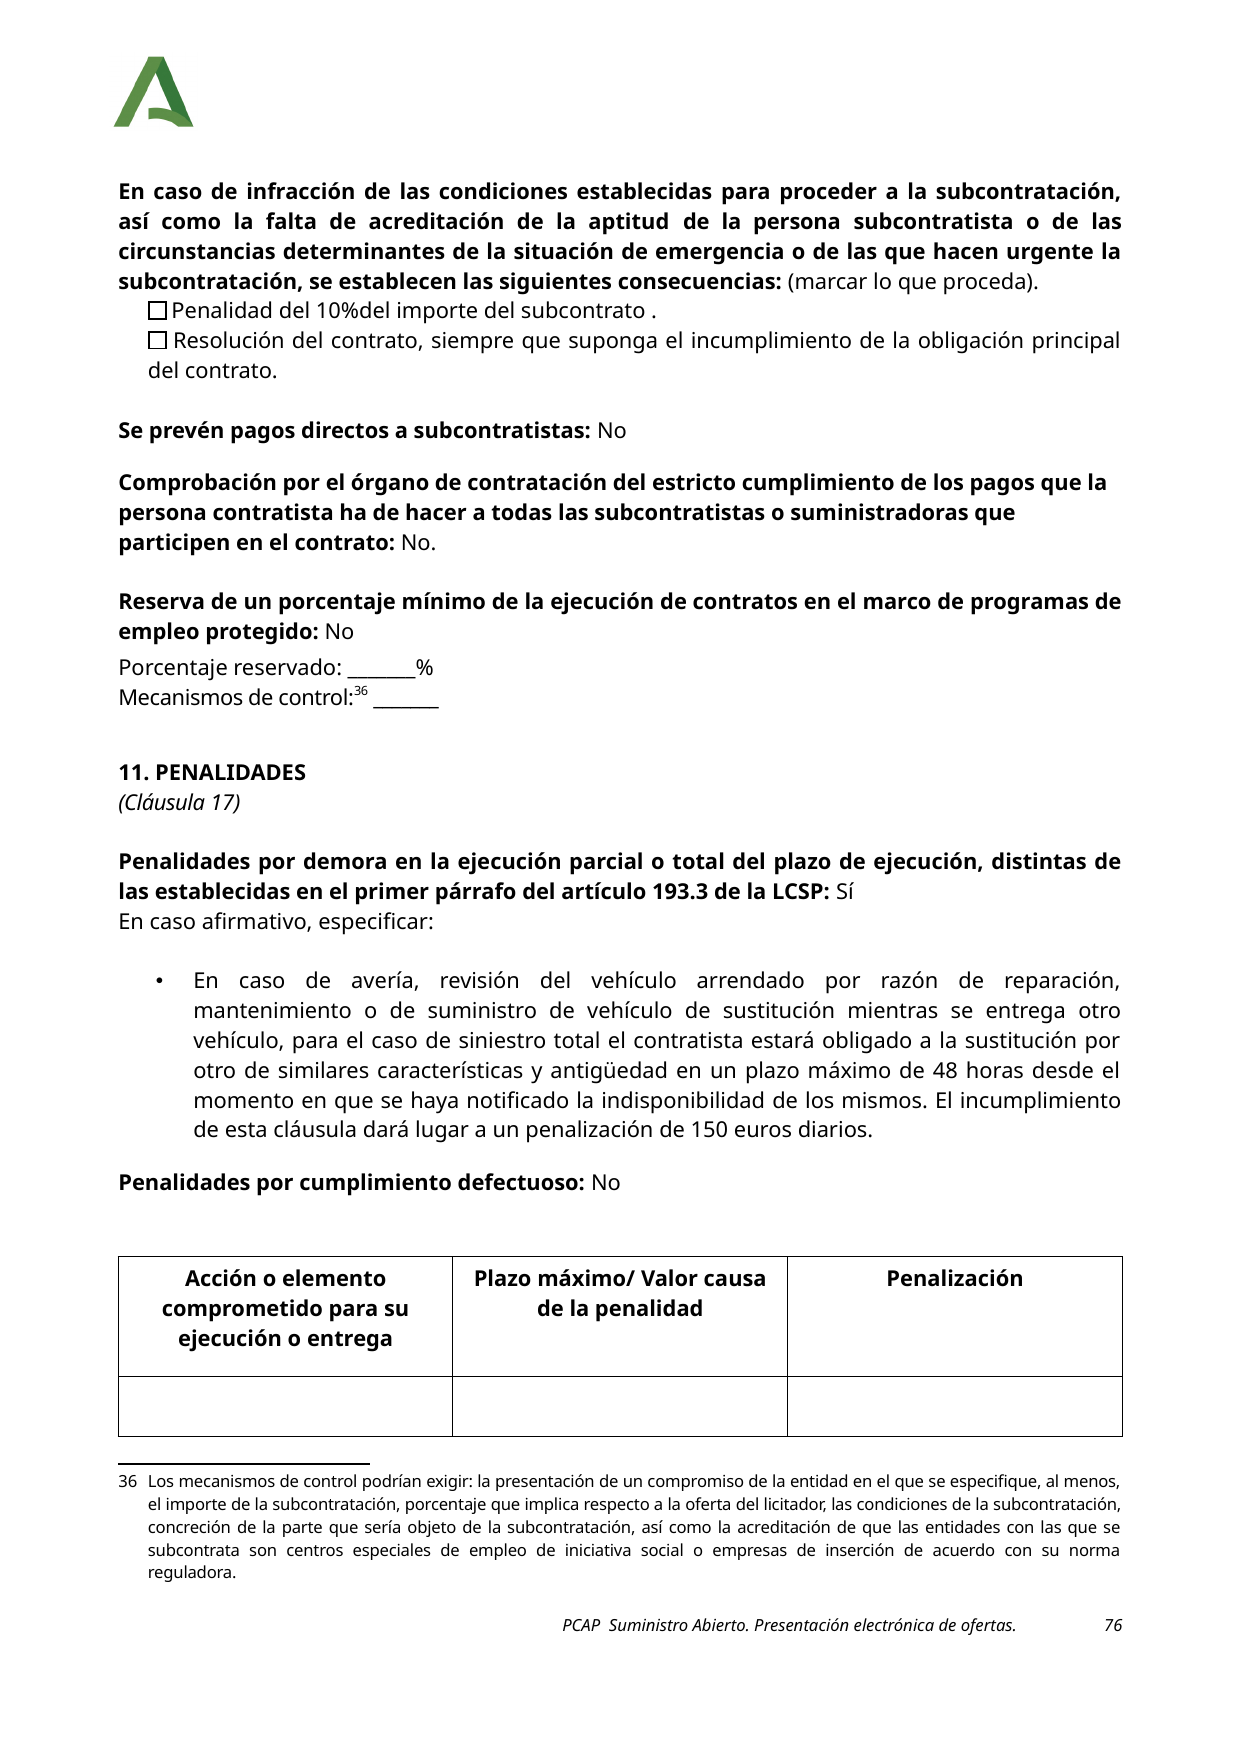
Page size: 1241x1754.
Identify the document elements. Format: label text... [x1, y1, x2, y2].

table_cell [453, 1377, 787, 1436]
text Los mecanismos de control podrían exigir: la presentación de un compromiso de la entidad en el que se especifique, al menos, el importe de la subcontratación, porcentaje que implica respecto a la oferta del licitador, las condiciones de la subcontratación, concreción de la parte que sería objeto de la subcontratación, así como la acreditación de que las entidades con las que se subcontrata son centros especiales de empleo de iniciativa social o empresas de inserción de acuerdo con su norma reguladora. [118, 1470, 1122, 1584]
table_header Acción o elemento comprometido para su ejecución o entrega [119, 1257, 452, 1376]
table_cell [788, 1377, 1122, 1436]
table_header Plazo máximo/ Valor causa de la penalidad [453, 1257, 787, 1376]
text Penalidades por cumplimiento defectuoso: No [118, 1167, 1122, 1197]
text Penalidades por demora en la ejecución parcial o total del plazo de ejecución, distintas de las establecidas en el primer párrafo del artículo 193.3 de la LCSP: Sí [118, 846, 1122, 906]
text (Cláusula 17) [118, 787, 1122, 816]
text Mecanismos de control: _______ [118, 682, 1122, 711]
picture [109, 52, 198, 131]
text Resolución del contrato, siempre que suponga el incumplimiento de la obligación principal del contrato. [148, 325, 1122, 385]
text Porcentaje reservado: _______% [118, 652, 1122, 682]
text Reserva de un porcentaje mínimo de la ejecución de contratos en el marco de programas de empleo protegido: No [118, 586, 1122, 646]
text Se prevén pagos directos a subcontratistas: No [118, 415, 1122, 444]
text Comprobación por el órgano de contratación del estricto cumplimiento de los pagos que la persona contratista ha de hacer a todas las subcontratistas o suministradoras que participen en el contrato: No. [118, 467, 1122, 557]
table_cell [119, 1377, 452, 1436]
text 11. PENALIDADES [118, 757, 1122, 787]
text En caso de infracción de las condiciones establecidas para proceder a la subcontratación, así como la falta de acreditación de la aptitud de la persona subcontratista o de las circunstancias determinantes de la situación de emergencia o de las que hacen urgente la subcontratación, se establecen las siguientes consecuencias: (marcar lo que proceda). [118, 176, 1122, 296]
table_header Penalización [788, 1257, 1122, 1376]
text Penalidad del 10%del importe del subcontrato . [148, 296, 1122, 325]
list En caso de avería, revisión del vehículo arrendado por razón de reparación, mantenimiento o de suministro de vehículo de sustitución mientras se entrega otro vehículo, para el caso de siniestro total el contratista estará obligado a la sustitución por otro de similares características y antigüedad en un plazo máximo de 48 horas desde el momento en que se haya notificado la indisponibilidad de los mismos. El incumplimiento de esta cláusula dará lugar a un penalización de 150 euros diarios. [156, 965, 1122, 1144]
text En caso afirmativo, especificar: [118, 906, 1122, 936]
